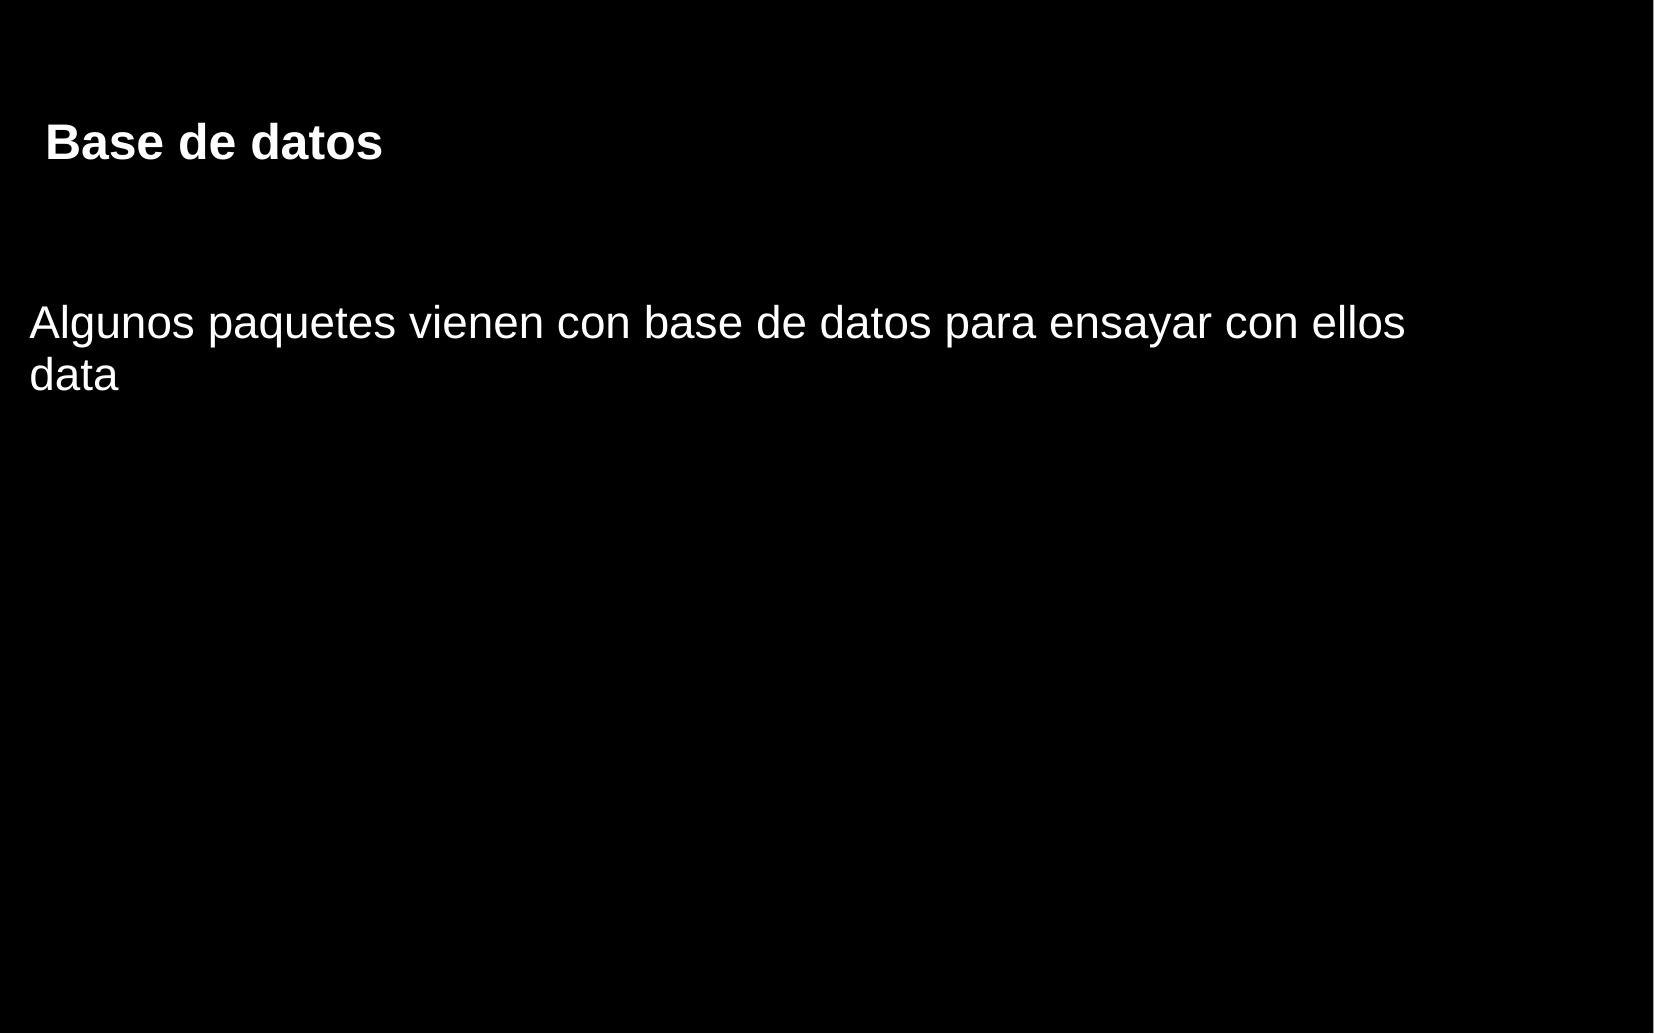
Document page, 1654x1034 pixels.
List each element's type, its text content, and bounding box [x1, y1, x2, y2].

title Algunos paquetes vienen con base de datos para ensayar con ellos data [29, 193, 1486, 556]
title Base de datos [45, 90, 1591, 196]
